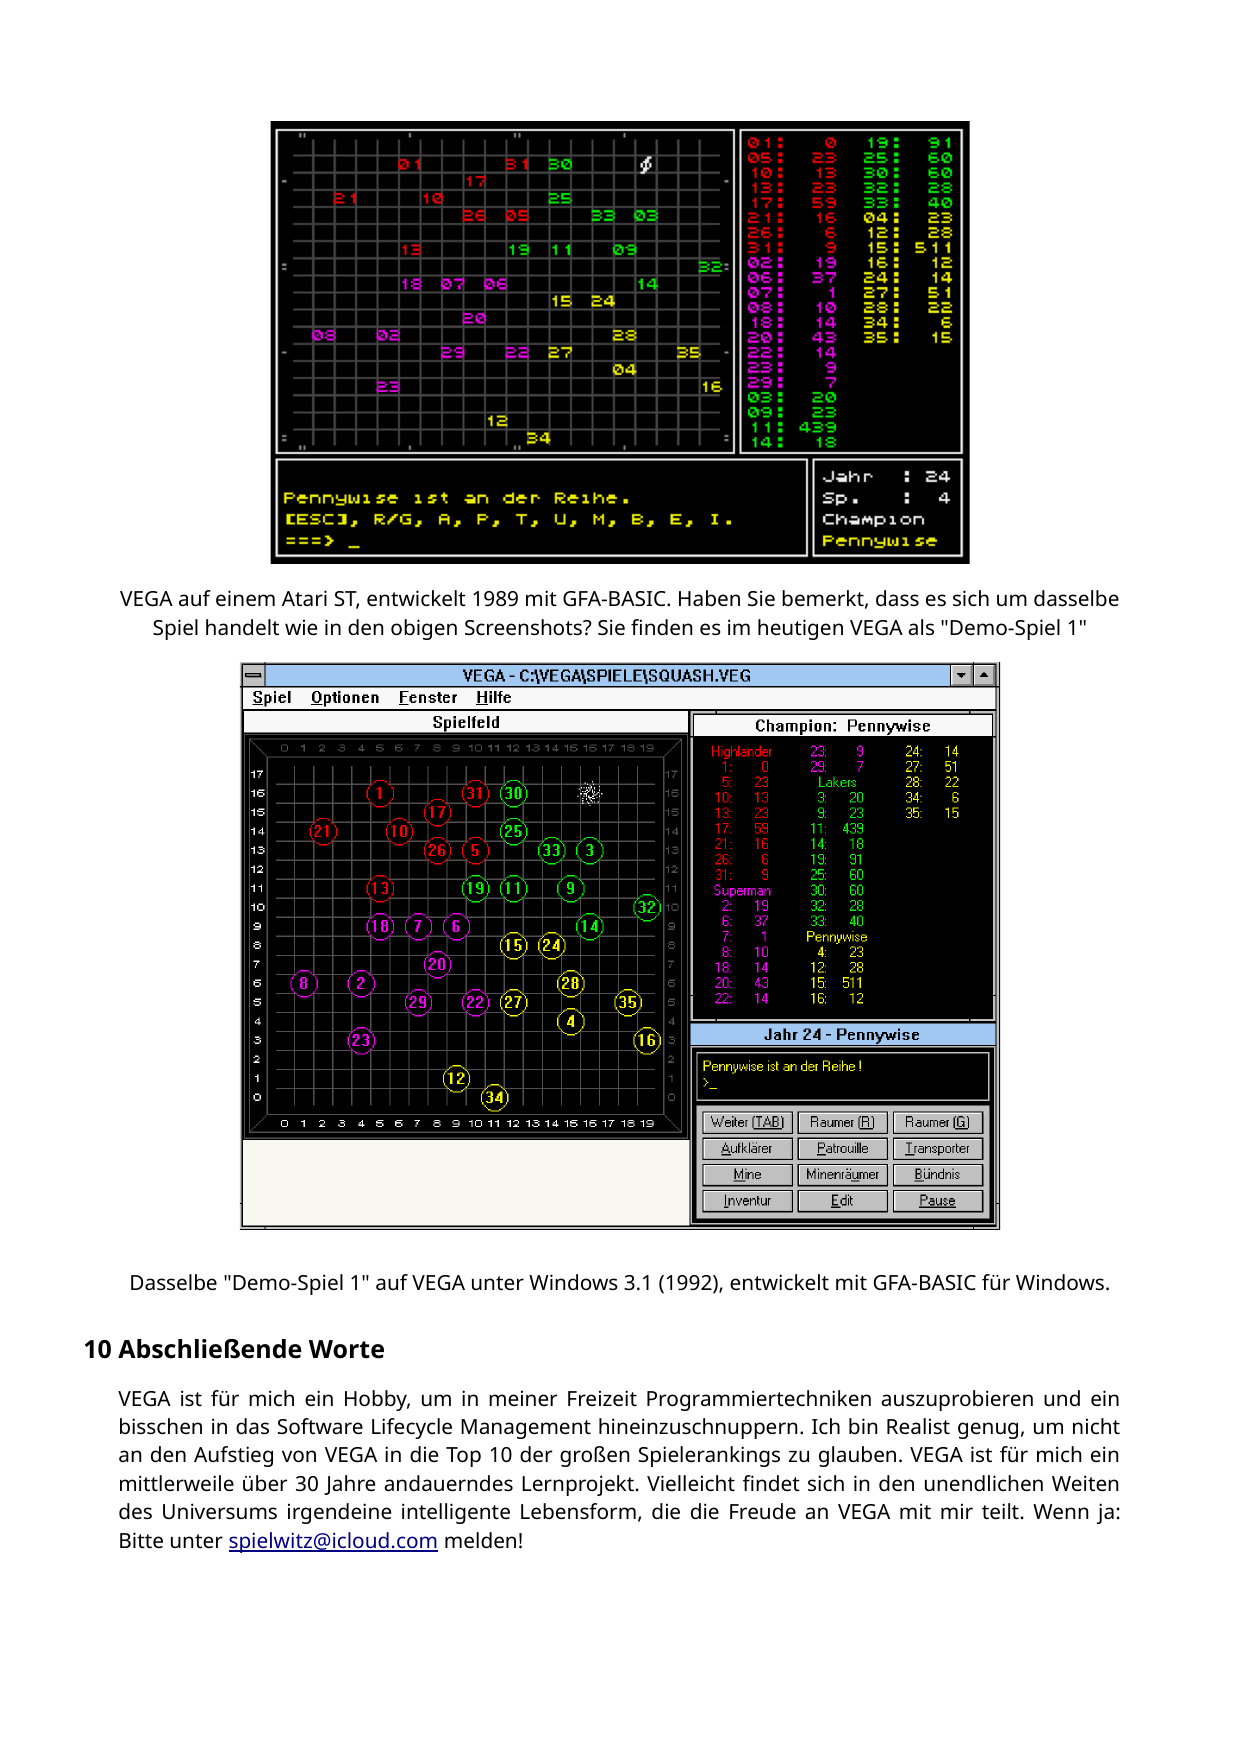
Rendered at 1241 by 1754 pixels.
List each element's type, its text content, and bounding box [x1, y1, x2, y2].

text VEGA ist für mich ein Hobby, um in meiner Freizeit Programmiertechniken auszuprobieren und ein bisschen in das Software Lifecycle Management hineinzuschnuppern. Ich bin Realist genug, um nicht an den Aufstieg von VEGA in die Top 10 der großen Spielerankings zu glauben. VEGA ist für mich ein mittlerweile über 30 Jahre andauerndes Lernprojekt. Vielleicht findet sich in den unendlichen Weiten des Universums irgendeine intelligente Lebensform, die die Freude an VEGA mit mir teilt. Wenn ja: Bitte unter spielwitz@icloud.com melden! [118, 1384, 1122, 1554]
text VEGA auf einem Atari ST, entwickelt 1989 mit GFA-BASIC. Haben Sie bemerkt, dass es sich um dasselbe Spiel handelt wie in den obigen Screenshots? Sie finden es im heutigen VEGA als "Demo-Spiel 1" [118, 564, 1122, 641]
subtitle Abschließende Worte [118, 1332, 1122, 1366]
picture [239, 662, 1001, 1230]
text Dasselbe "Demo-Spiel 1" auf VEGA unter Windows 3.1 (1992), entwickelt mit GFA-BASIC für Windows. [118, 1230, 1122, 1297]
picture [270, 121, 970, 564]
